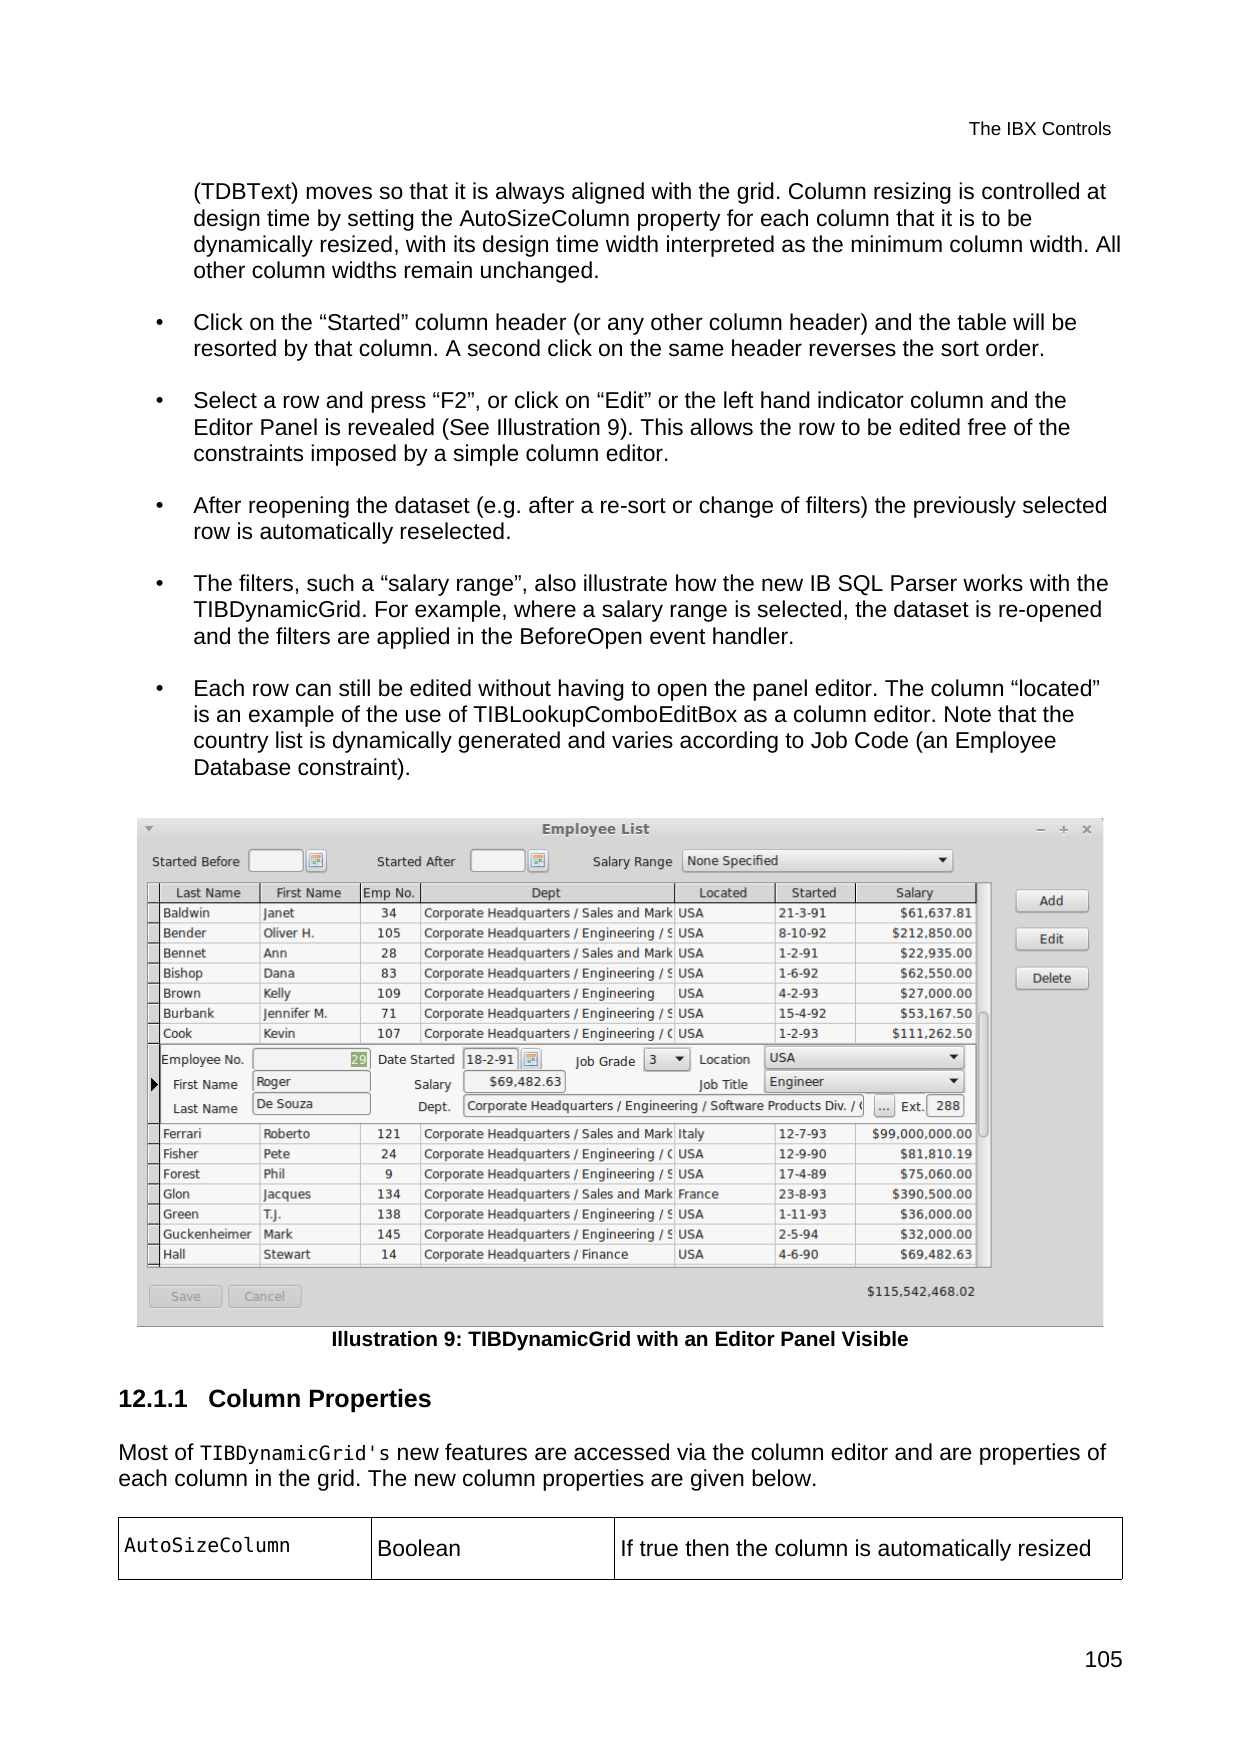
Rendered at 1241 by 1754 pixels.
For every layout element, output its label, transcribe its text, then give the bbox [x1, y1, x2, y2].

picture [137, 818, 1104, 1327]
list Each row can still be edited without having to open the panel editor. The column “located” is an example of the use of TIBLookupComboEditBox as a column editor. Note that the country list is dynamically generated and varies according to Job Code (an Employee Database constraint). [156, 675, 1122, 780]
list Click on the “Started” column header (or any other column header) and the table will be resorted by that column. A second click on the same header reverses the sort order. [156, 309, 1122, 362]
table_header Boolean [372, 1518, 614, 1578]
list The filters, such a “salary range”, also illustrate how the new IB SQL Parser works with the TIBDynamicGrid. For example, where a salary range is selected, the dataset is re-opened and the filters are applied in the BeforeOpen event handler. [156, 570, 1122, 649]
list Select a row and press “F2”, or click on “Edit” or the left hand indicator column and the Editor Panel is revealed (See Illustration 9). This allows the row to be edited free of the constraints imposed by a simple column editor. [156, 387, 1122, 466]
text Most of TIBDynamicGrid's new features are accessed via the column editor and are properties of each column in the grid. The new column properties are given below. [118, 1438, 1122, 1491]
table_header If true then the column is automatically resized [615, 1518, 1122, 1578]
table_header AutoSizeColumn [119, 1518, 371, 1578]
text Illustration 9: TIBDynamicGrid with an Editor Panel Visible [137, 1327, 1103, 1350]
subtitle Column Properties [118, 1324, 1122, 1413]
list After reopening the dataset (e.g. after a re-sort or change of filters) the previously selected row is automatically reselected. [156, 492, 1122, 544]
list (TDBText) moves so that it is always aligned with the grid. Column resizing is controlled at design time by setting the AutoSizeColumn property for each column that it is to be dynamically resized, with its design time width interpreted as the minimum column width. All other column widths remain unchanged. [156, 178, 1122, 283]
